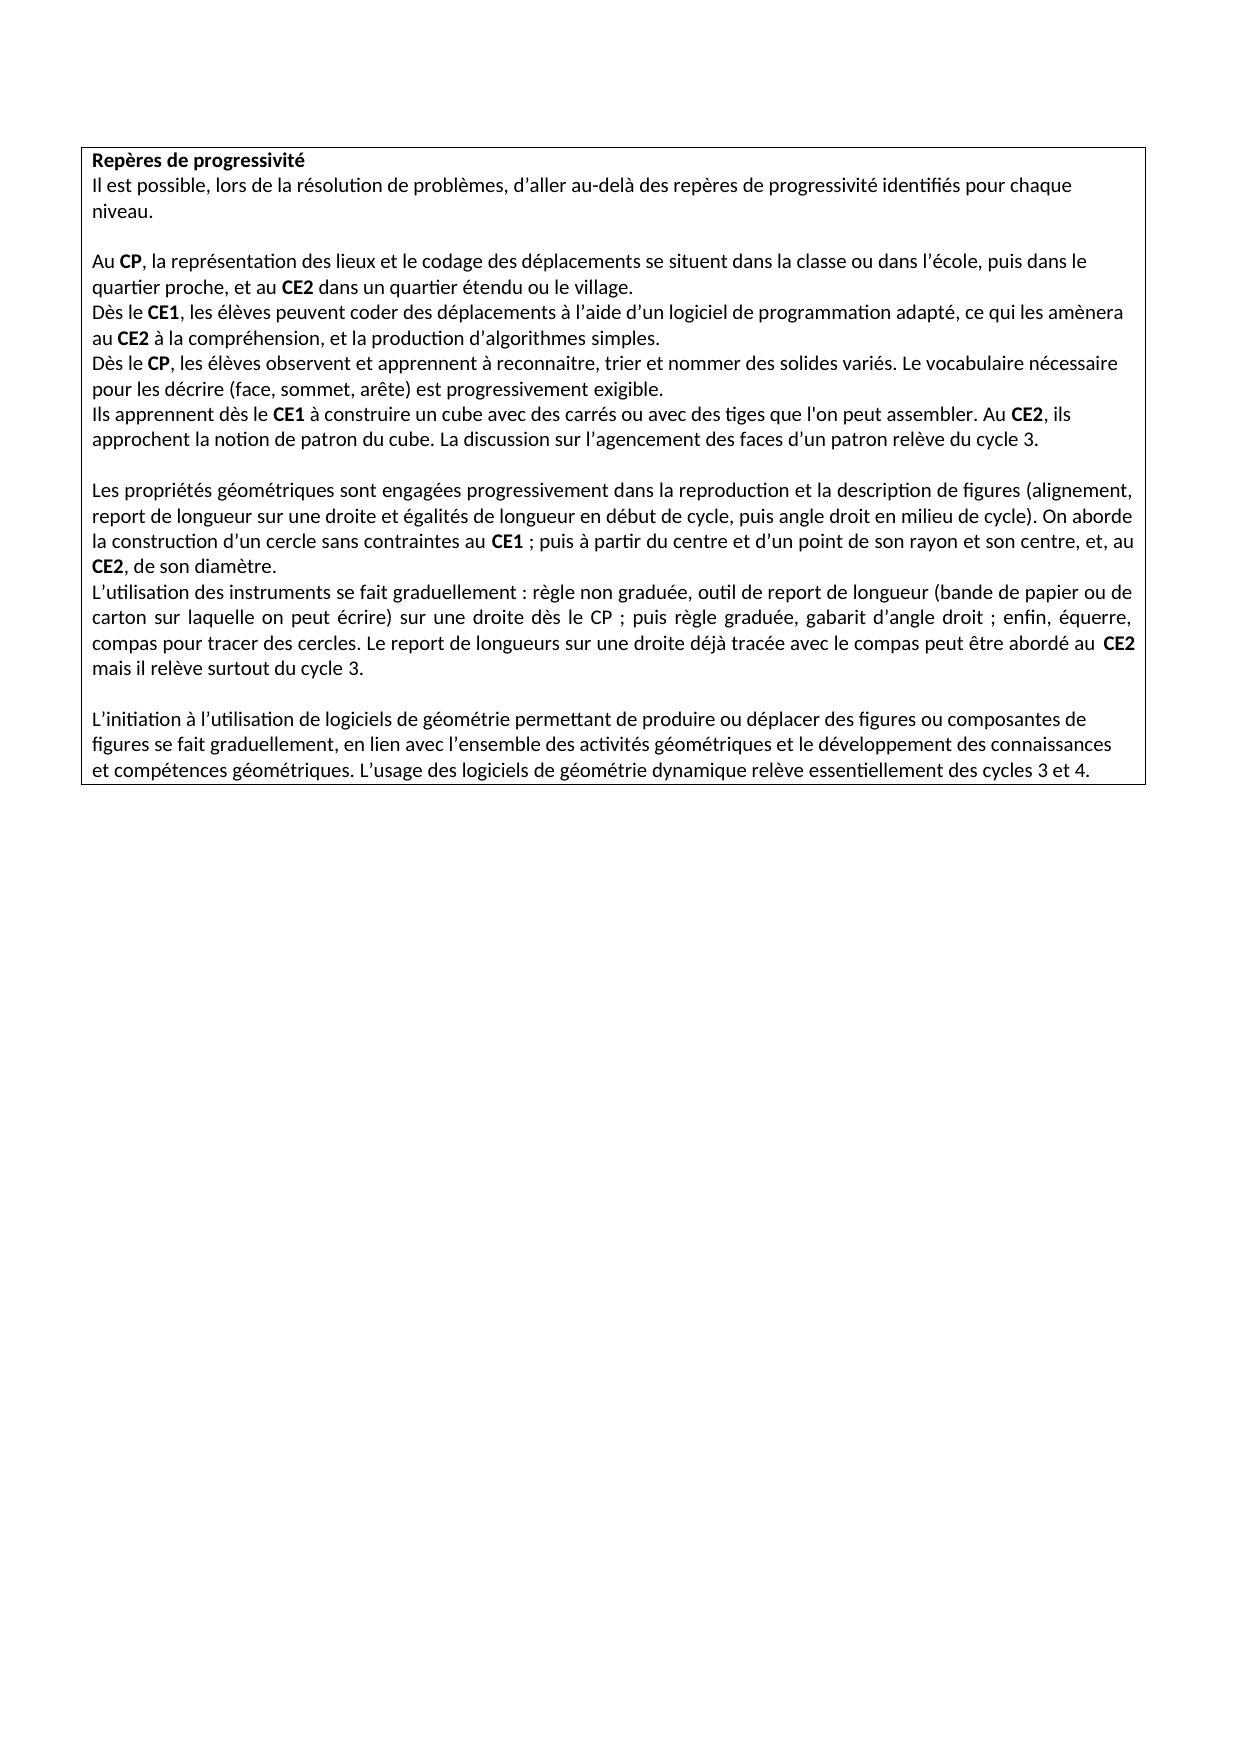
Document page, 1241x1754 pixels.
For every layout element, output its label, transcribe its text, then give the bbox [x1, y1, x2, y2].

table_cell Repères de progressivité Il est possible, lors de la résolution de problèmes, d’aller au-delà des repères de progressivité identifiés pour chaque niveau. Au CP, la représentation des lieux et le codage des déplacements se situent dans la classe ou dans l’école, puis dans le quartier proche, et au CE2 dans un quartier étendu ou le village. Dès le CE1, les élèves peuvent coder des déplacements à l’aide d’un logiciel de programmation adapté, ce qui les amènera au CE2 à la compréhension, et la production d’algorithmes simples. Dès le CP, les élèves observent et apprennent à reconnaitre, trier et nommer des solides variés. Le vocabulaire nécessaire pour les décrire (face, sommet, arête) est progressivement exigible. Ils apprennent dès le CE1 à construire un cube avec des carrés ou avec des tiges que l'on peut assembler. Au CE2, ils approchent la notion de patron du cube. La discussion sur l’agencement des faces d’un patron relève du cycle 3. Les propriétés géométriques sont engagées progressivement dans la reproduction et la description de figures (alignement, report de longueur sur une droite et égalités de longueur en début de cycle, puis angle droit en milieu de cycle). On aborde la construction d’un cercle sans contraintes au CE1 ; puis à partir du centre et d’un point de son rayon et son centre, et, au CE2, de son diamètre. L’utilisation des instruments se fait graduellement : règle non graduée, outil de report de longueur (bande de papier ou de carton sur laquelle on peut écrire) sur une droite dès le CP ; puis règle graduée, gabarit d’angle droit ; enfin, équerre, compas pour tracer des cercles. Le report de longueurs sur une droite déjà tracée avec le compas peut être abordé au CE2 mais il relève surtout du cycle 3. L’initiation à l’utilisation de logiciels de géométrie permettant de produire ou déplacer des figures ou composantes de figures se fait graduellement, en lien avec l’ensemble des activités géométriques et le développement des connaissances et compétences géométriques. L’usage des logiciels de géométrie dynamique relève essentiellement des cycles 3 et 4. [82, 148, 1145, 783]
